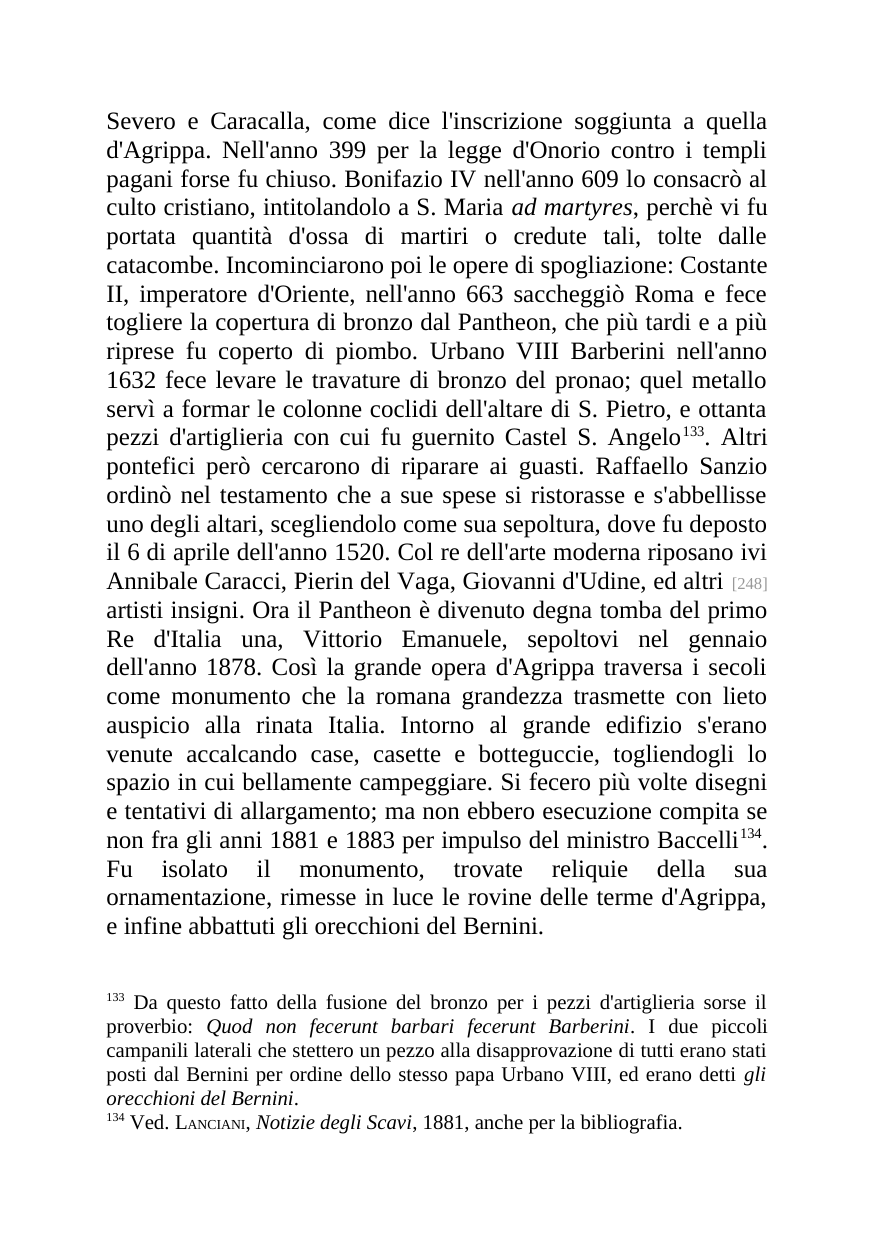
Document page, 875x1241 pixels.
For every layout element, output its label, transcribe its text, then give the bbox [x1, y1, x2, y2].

text Severo e Caracalla, come dice l'inscrizione soggiunta a quella d'Agrippa. Nell'anno 399 per la legge d'Onorio contro i templi pagani forse fu chiuso. Bonifazio IV nell'anno 609 lo consacrò al culto cristiano, intitolandolo a S. Maria ad martyres, perchè vi fu portata quantità d'ossa di martiri o credute tali, tolte dalle catacombe. Incominciarono poi le opere di spogliazione: Costante II, imperatore d'Oriente, nell'anno 663 saccheggiò Roma e fece togliere la copertura di bronzo dal Pantheon, che più tardi e a più riprese fu coperto di piombo. Urbano VIII Barberini nell'anno 1632 fece levare le travature di bronzo del pronao; quel metallo servì a formar le colonne coclidi dell'altare di S. Pietro, e ottanta pezzi d'artiglieria con cui fu guernito Castel S. Angelo. Altri pontefici però cercarono di riparare ai guasti. Raffaello Sanzio ordinò nel testamento che a sue spese si ristorasse e s'abbellisse uno degli altari, scegliendolo come sua sepoltura, dove fu deposto il 6 di aprile dell'anno 1520. Col re dell'arte moderna riposano ivi Annibale Caracci, Pierin del Vaga, Giovanni d'Udine, ed altri [248] artisti insigni. Ora il Pantheon è divenuto degna tomba del primo Re d'Italia una, Vittorio Emanuele, sepoltovi nel gennaio dell'anno 1878. Così la grande opera d'Agrippa traversa i secoli come monumento che la romana grandezza trasmette con lieto auspicio alla rinata Italia. Intorno al grande edifizio s'erano venute accalcando case, casette e botteguccie, togliendogli lo spazio in cui bellamente campeggiare. Si fecero più volte disegni e tentativi di allargamento; ma non ebbero esecuzione compita se non fra gli anni 1881 e 1883 per impulso del ministro Baccelli. Fu isolato il monumento, trovate reliquie della sua ornamentazione, rimesse in luce le rovine delle terme d'Agrippa, e infine abbattuti gli orecchioni del Bernini. [106, 106, 768, 940]
text Ved. Lanciani, Notizie degli Scavi, 1881, anche per la bibliografia. [106, 1110, 768, 1134]
text Da questo fatto della fusione del bronzo per i pezzi d'artiglieria sorse il proverbio: Quod non fecerunt barbari fecerunt Barberini. I due piccoli campanili laterali che stettero un pezzo alla disapprovazione di tutti erano stati posti dal Bernini per ordine dello stesso papa Urbano VIII, ed erano detti gli orecchioni del Bernini. [106, 989, 768, 1110]
